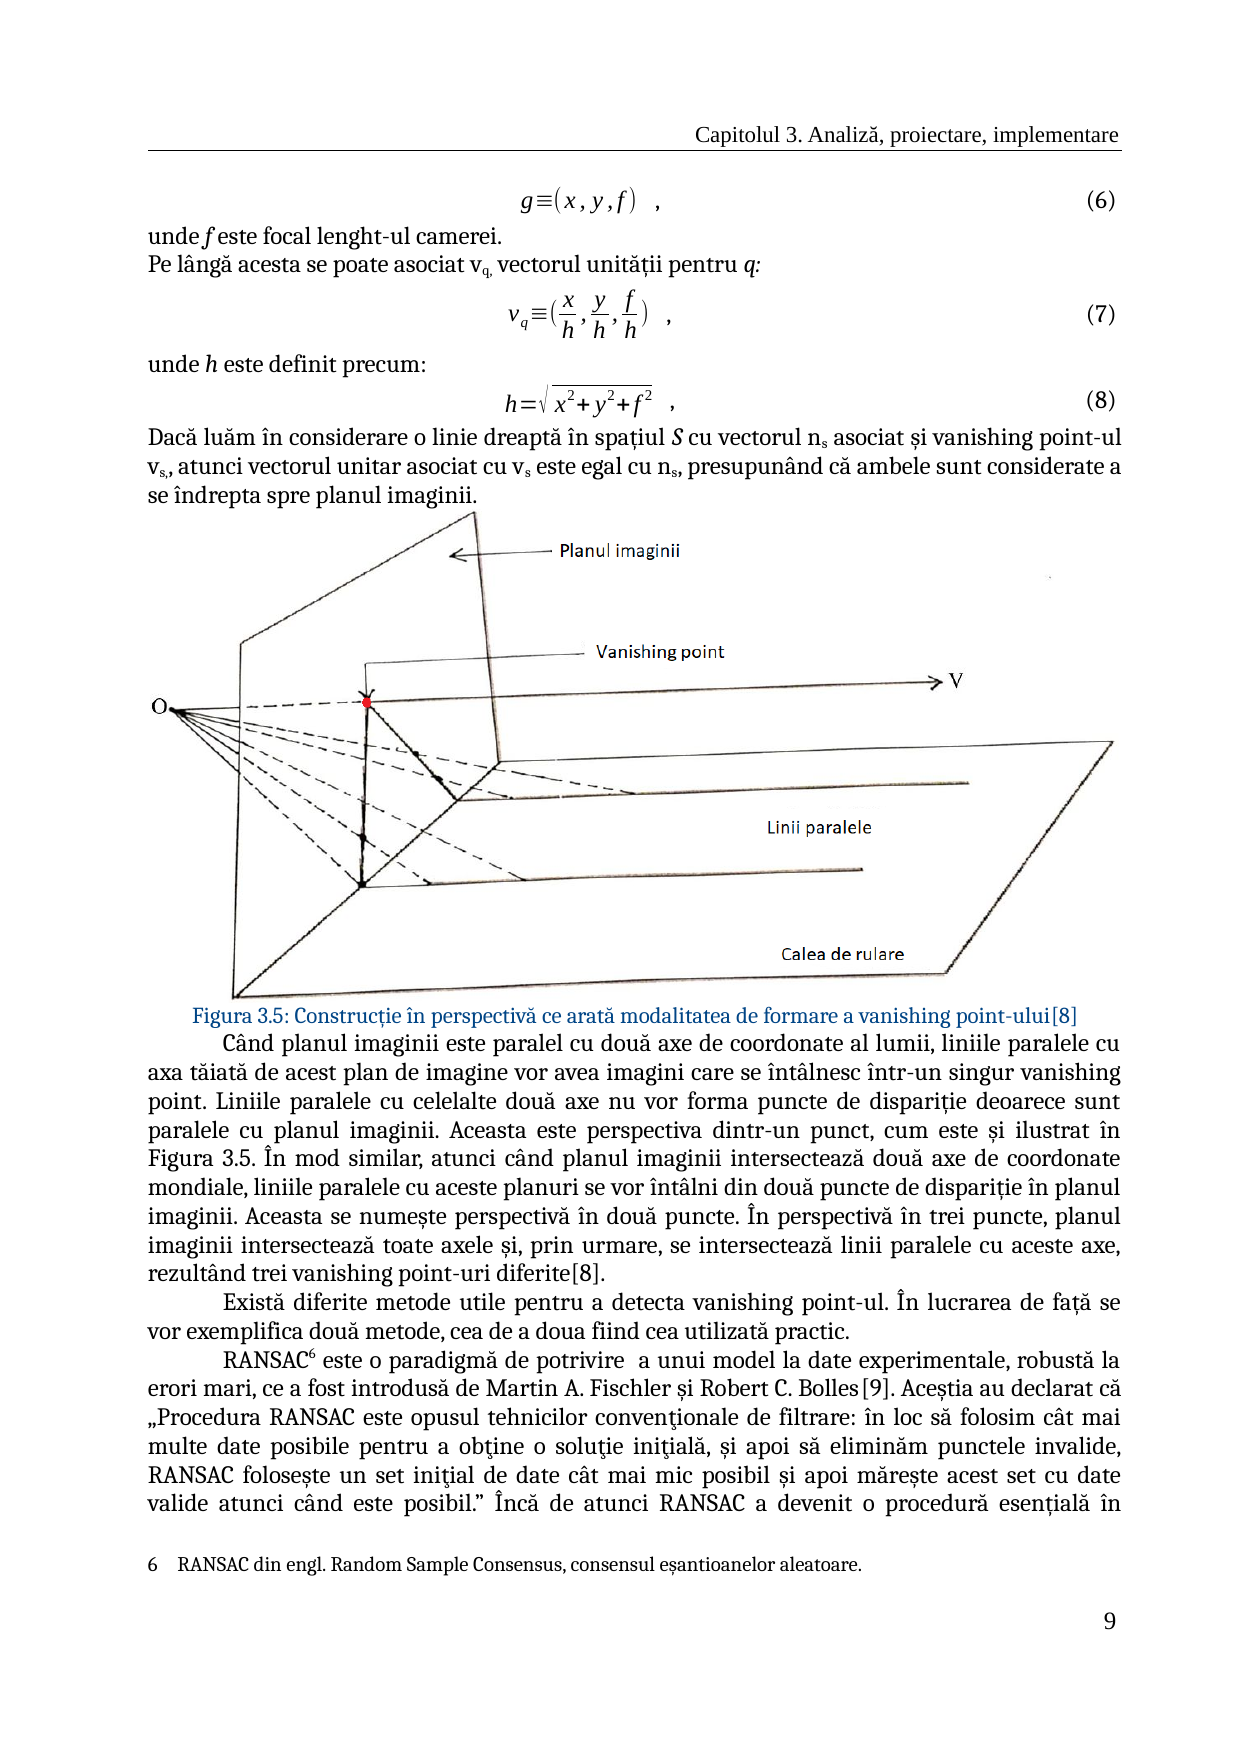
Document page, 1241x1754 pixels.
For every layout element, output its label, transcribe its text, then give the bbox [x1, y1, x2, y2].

text Când planul imaginii este paralel cu două axe de coordonate al lumii, liniile paralele cu axa tăiată de acest plan de imagine vor avea imagini care se întâlnesc într-un singur vanishing point. Liniile paralele cu celelalte două axe nu vor forma puncte de dispariție deoarece sunt paralele cu planul imaginii. Aceasta este perspectiva dintr-un punct, cum este și ilustrat în Figura 3.5. În mod similar, atunci când planul imaginii intersectează două axe de coordonate mondiale, liniile paralele cu aceste planuri se vor întâlni din două puncte de dispariție în planul imaginii. Aceasta se numește perspectivă în două puncte. În perspectivă în trei puncte, planul imaginii intersectează toate axele și, prin urmare, se intersectează linii paralele cu aceste axe, rezultând trei vanishing point-uri diferite[8]. [148, 1029, 1122, 1288]
table_header , [148, 378, 1014, 423]
text unde h este definit precum: [148, 349, 1122, 378]
table_header (7) [1014, 279, 1122, 349]
picture [147, 509, 1123, 1003]
text unde f este focal lenght-ul camerei. [148, 222, 1122, 250]
table_header , [148, 279, 1014, 349]
text Dacă luăm în considerare o linie dreaptă în spațiul S cu vectorul ns asociat și vanishing point-ul vs,, atunci vectorul unitar asociat cu vs este egal cu ns, presupunând că ambele sunt considerate a se îndrepta spre planul imaginii. [148, 423, 1122, 509]
table_header (8) [1014, 378, 1122, 423]
table_header , [148, 180, 1014, 222]
table_header (6) [1014, 180, 1122, 222]
text Figura 3.5: Construcție în perspectivă ce arată modalitatea de formare a vanishing point-ului[8] [148, 1003, 1122, 1029]
text Există diferite metode utile pentru a detecta vanishing point-ul. În lucrarea de față se vor exemplifica două metode, cea de a doua fiind cea utilizată practic. [148, 1288, 1122, 1346]
text RANSAC din engl. Random Sample Consensus, consensul eșantioanelor aleatoare. [148, 1553, 1122, 1577]
text RANSAC este o paradigmă de potrivire a unui model la date experimentale, robustă la erori mari, ce a fost introdusă de Martin A. Fischler și Robert C. Bolles[9]. Aceștia au declarat că „Procedura RANSAC este opusul tehnicilor convenţionale de filtrare: în loc să folosim cât mai multe date posibile pentru a obţine o soluţie iniţială, şi apoi să eliminăm punctele invalide, RANSAC foloseşte un set iniţial de date cât mai mic posibil şi apoi măreşte acest set cu date valide atunci când este posibil.” Încă de atunci RANSAC a devenit o procedură esențială în [148, 1346, 1122, 1518]
text Pe lângă acesta se poate asociat vq, vectorul unității pentru q: [148, 250, 1122, 279]
